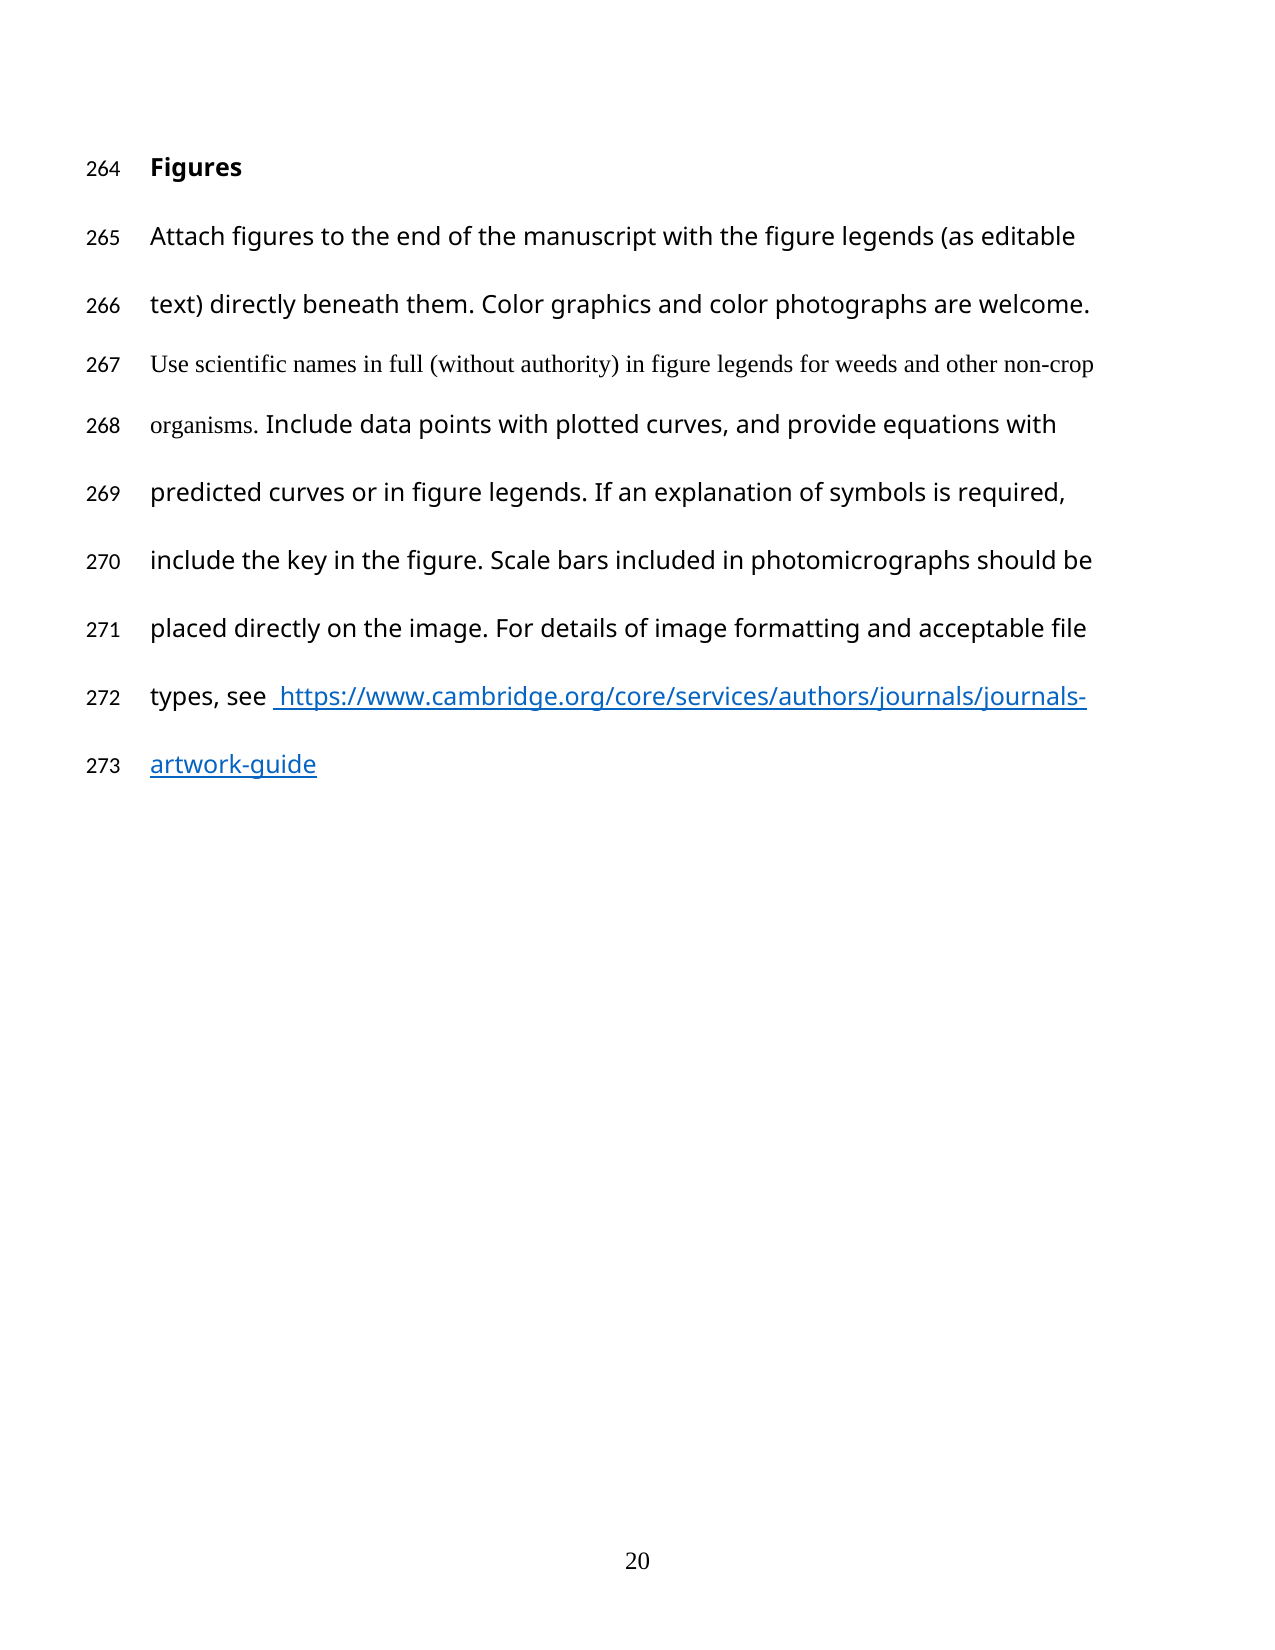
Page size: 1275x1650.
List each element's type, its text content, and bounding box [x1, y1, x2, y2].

text Figures [150, 150, 1125, 184]
text Attach figures to the end of the manuscript with the figure legends (as editable text) directly beneath them. Color graphics and color photographs are welcome. Use scientific names in full (without authority) in figure legends for weeds and other non-crop organisms. Include data points with plotted curves, and provide equations with predicted curves or in figure legends. If an explanation of symbols is required, include the key in the figure. Scale bars included in photomicrographs should be placed directly on the image. For details of image formatting and acceptable file types, see https://www.cambridge.org/core/services/authors/journals/journals-artwork-guide [150, 218, 1125, 781]
